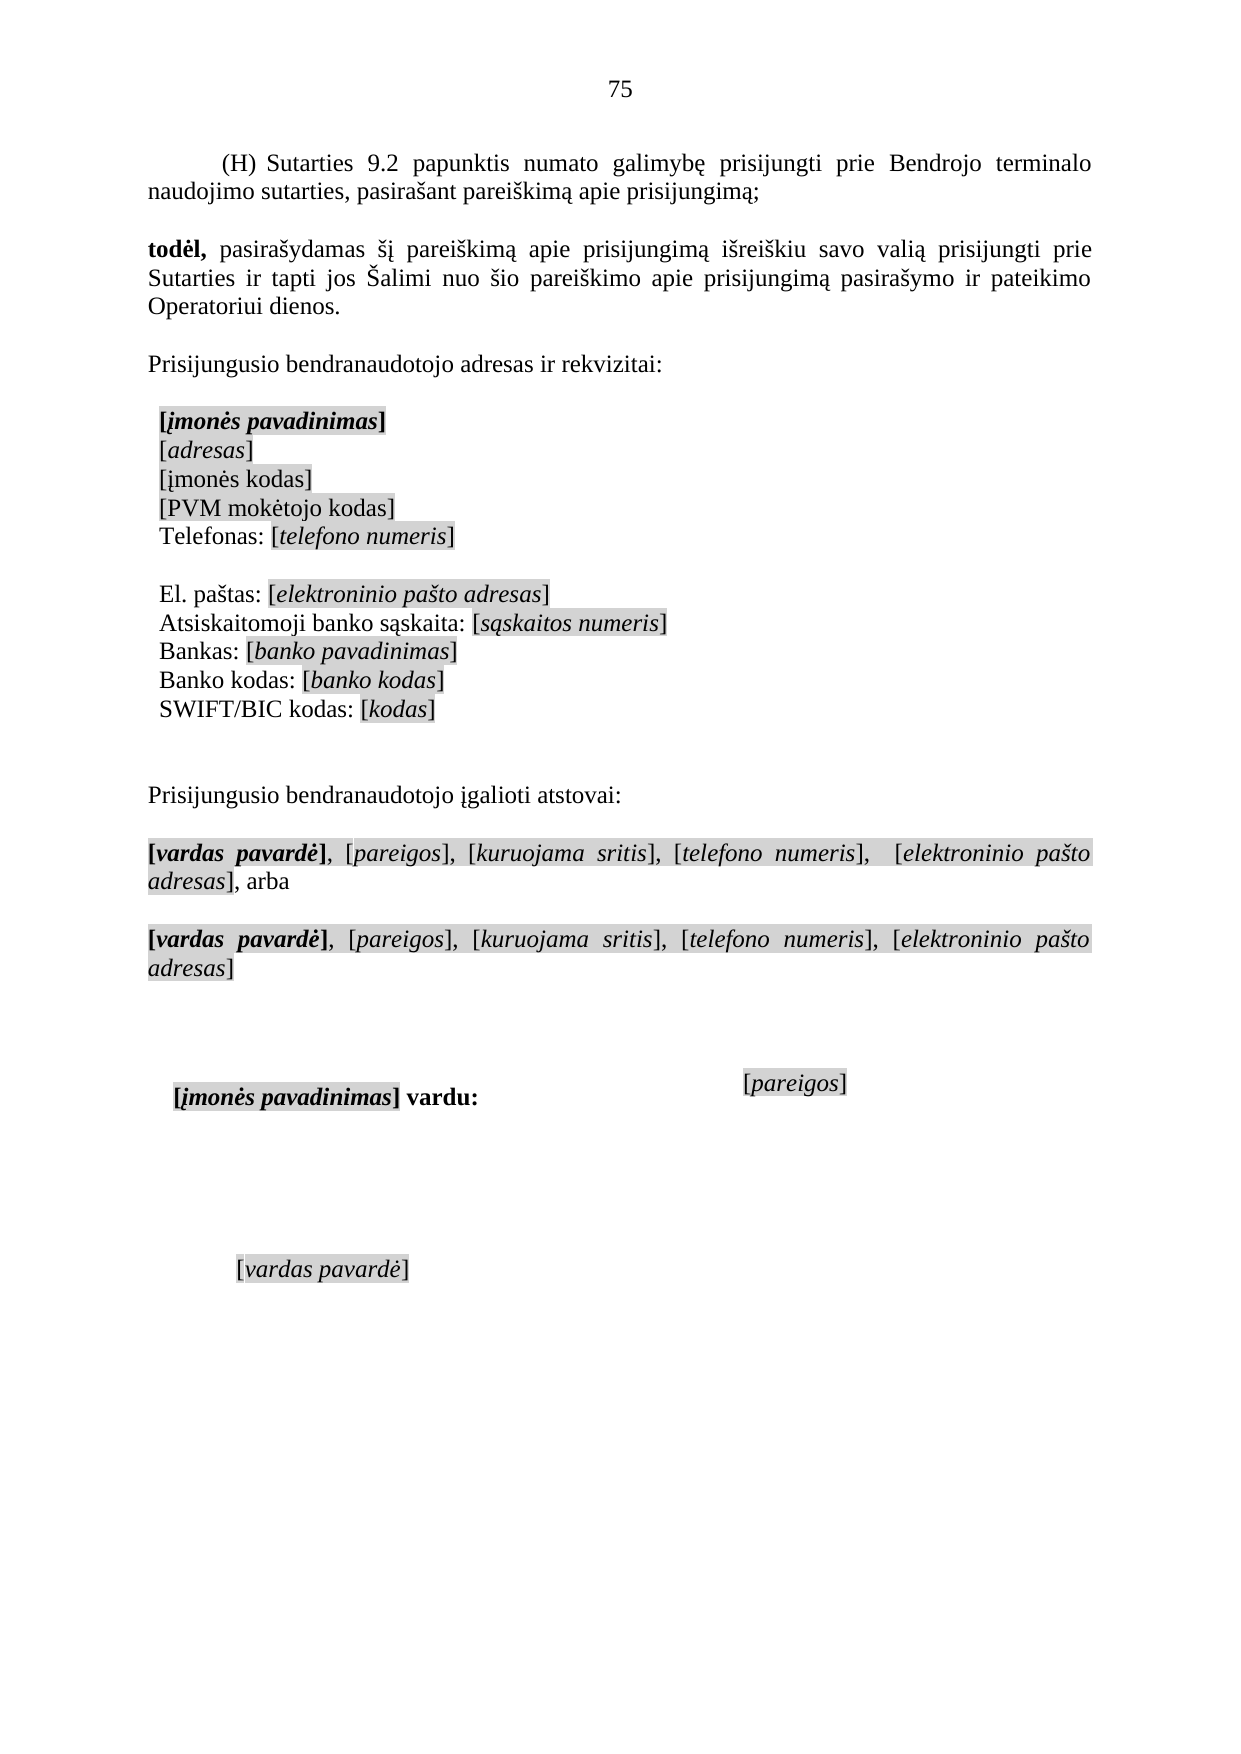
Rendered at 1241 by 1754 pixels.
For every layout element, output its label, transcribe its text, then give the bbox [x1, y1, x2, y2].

text (H) Sutarties 9.2 papunktis numato galimybę prisijungti prie Bendrojo terminalo naudojimo sutarties, pasirašant pareiškimą apie prisijungimą; [148, 148, 1092, 205]
text [vardas pavardė] [166, 1254, 479, 1283]
text [166, 1111, 479, 1254]
text todėl, pasirašydamas šį pareiškimą apie prisijungimą išreiškiu savo valią prisijungti prie Sutarties ir tapti jos Šalimi nuo šio pareiškimo apie prisijungimą pasirašymo ir pateikimo Operatoriui dienos. [148, 234, 1092, 320]
text Prisijungusio bendranaudotojo adresas ir rekvizitai: [148, 349, 1092, 378]
text [įmonės pavadinimas] vardu: [166, 1082, 479, 1111]
text Prisijungusio bendranaudotojo įgalioti atstovai: [148, 780, 1092, 809]
table_header [681, 406, 1092, 723]
text [vardas pavardė], [pareigos], [kuruojama sritis], [telefono numeris], [elektroninio pašto adresas], arba [148, 838, 1092, 895]
table_header [įmonės pavadinimas] [adresas] [įmonės kodas] [PVM mokėtojo kodas] Telefonas: [telefono numeris] El. paštas: [elektroninio pašto adresas] Atsiskaitomoji banko sąskaita: [sąskaitos numeris] Bankas: [banko pavadinimas] Banko kodas: [banko kodas] SWIFT/BIC kodas: [kodas] [148, 406, 681, 723]
text [pareigos] [148, 1068, 1092, 1096]
text [vardas pavardė], [pareigos], [kuruojama sritis], [telefono numeris], [elektroninio pašto adresas] [148, 924, 1092, 981]
